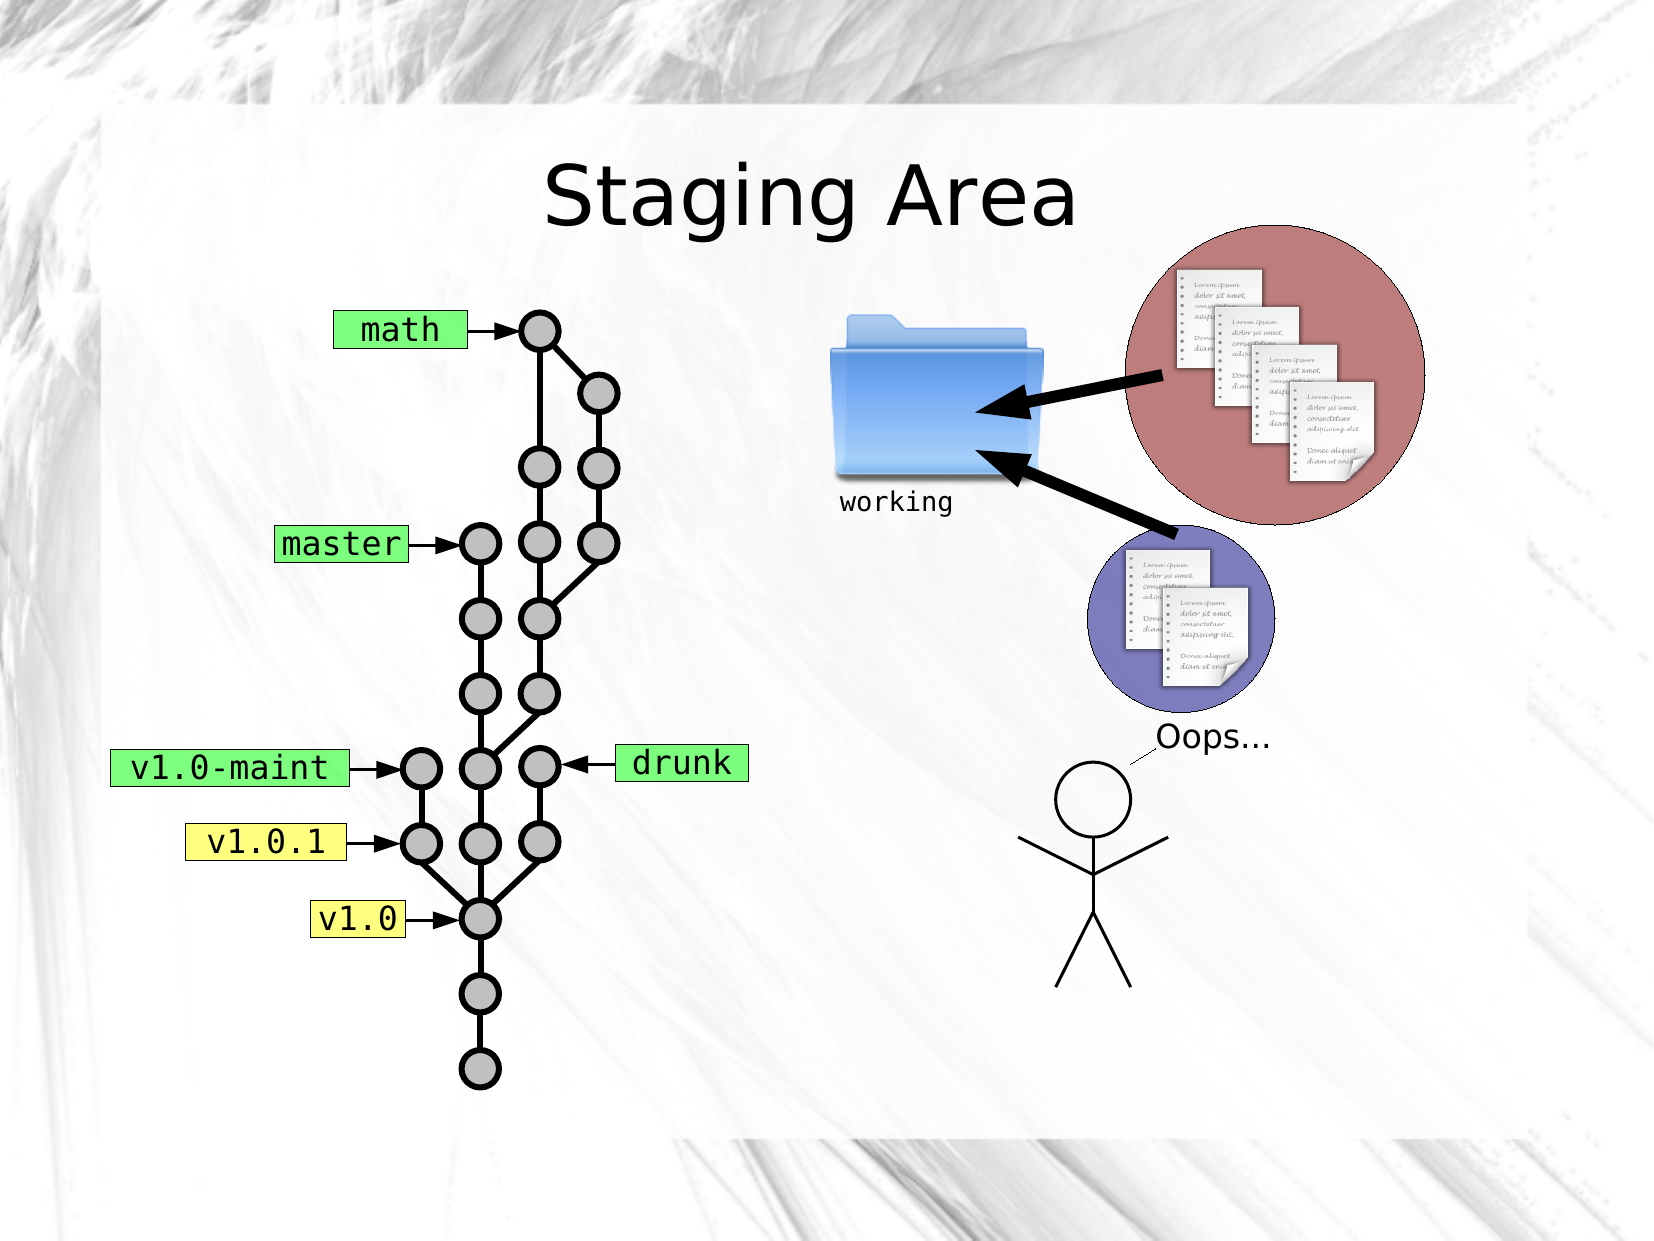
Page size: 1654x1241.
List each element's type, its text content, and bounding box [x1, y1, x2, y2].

text_box [580, 449, 618, 487]
text_box [521, 747, 559, 786]
text_box [461, 600, 500, 638]
text_box [461, 975, 500, 1013]
text_box drunk [615, 744, 749, 782]
text_box [520, 448, 559, 486]
text_box [520, 600, 559, 638]
text_box [580, 374, 618, 412]
text_box v1.0-maint [110, 749, 350, 787]
text_box [1087, 556, 1239, 713]
text_box [520, 675, 559, 713]
text_box Oops... [1140, 710, 1287, 765]
text_box [461, 900, 500, 938]
text_box [461, 750, 500, 788]
text_box [1125, 276, 1162, 376]
text_box [1176, 225, 1426, 474]
text_box master [274, 525, 409, 563]
text_box [580, 524, 618, 562]
text_box [461, 525, 500, 563]
text_box [521, 823, 559, 861]
text_box [520, 523, 559, 561]
text_box v1.0 [310, 900, 406, 938]
text_box [461, 1050, 500, 1088]
picture [0, 0, 1654, 1241]
text_box [461, 825, 500, 863]
text_box working [825, 478, 969, 526]
text_box [461, 675, 500, 713]
text_box [1127, 525, 1276, 667]
text_box [521, 312, 559, 350]
text_box v1.0.1 [185, 823, 347, 861]
text_box [402, 825, 441, 863]
text_box [402, 750, 441, 788]
text_box math [333, 310, 468, 349]
text_box [1125, 376, 1374, 526]
title Staging Area [118, 112, 1506, 281]
